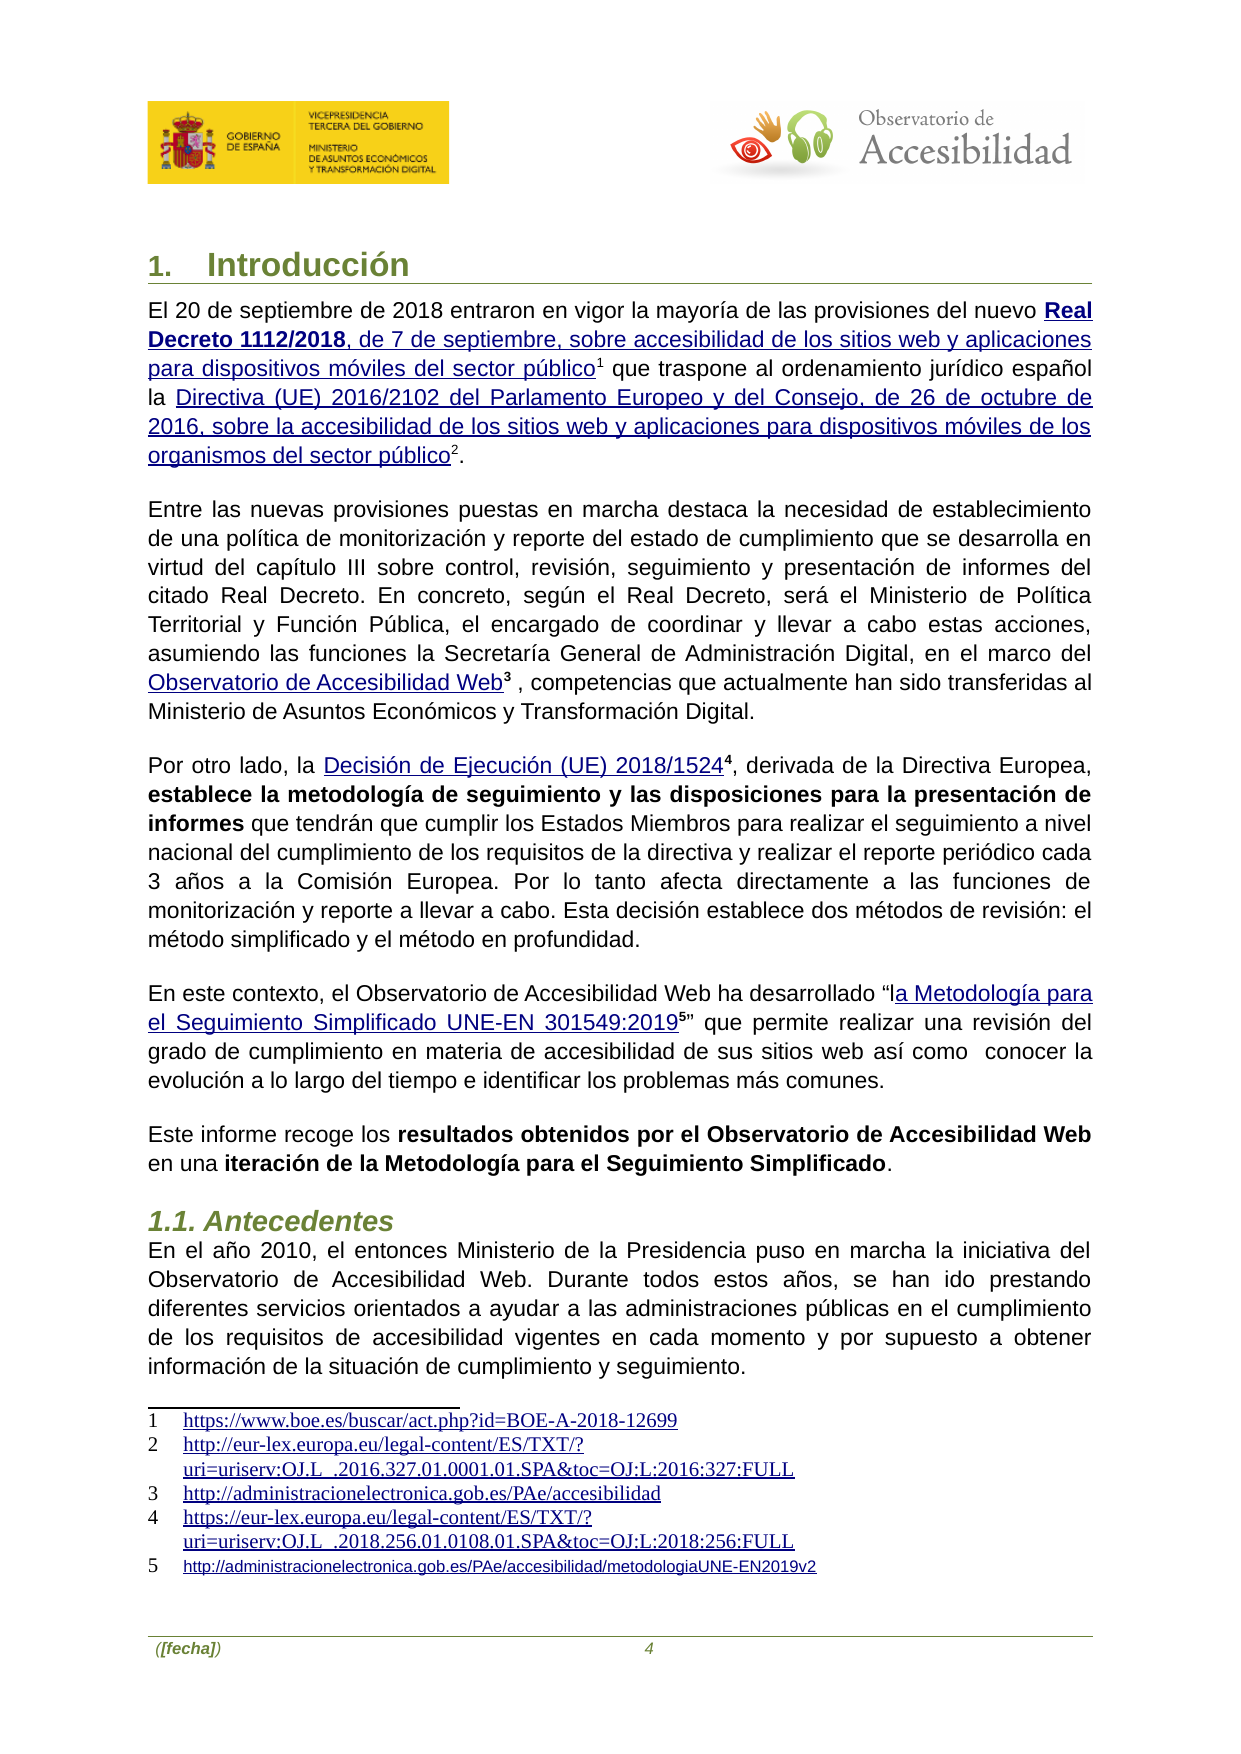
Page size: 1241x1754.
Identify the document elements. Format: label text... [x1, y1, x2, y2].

text https://www.boe.es/buscar/act.php?id=BOE-A-2018-12699 [148, 1408, 1092, 1432]
text para dispositivos móviles del sector público que traspone al ordenamiento jurídico español la Directiva (UE) 2016/2102 del Parlamento Europeo y del Consejo, de 26 de octubre de 2016, sobre la accesibilidad de los sitios web y aplicaciones para dispositivos móviles de los organismos del sector público. [148, 350, 1092, 468]
text Entre las nuevas provisiones puestas en marcha destaca la necesidad de establecimiento de una política de monitorización y reporte del estado de cumplimiento que se desarrolla en virtud del capítulo III sobre control, revisión, seguimiento y presentación de informes del citado Real Decreto. En concreto, según el Real Decreto, será el Ministerio de Política Territorial y Función Pública, el encargado de coordinar y llevar a cabo estas acciones, asumiendo las funciones la Secretaría General de Administración Digital, en el marco del Observatorio de Accesibilidad Web , competencias que actualmente han sido transferidas al Ministerio de Asuntos Económicos y Transformación Digital. [148, 496, 1092, 725]
picture [710, 101, 1086, 184]
text En el año 2010, el entonces Ministerio de la Presidencia puso en marcha la iniciativa del Observatorio de Accesibilidad Web. Durante todos estos años, se han ido prestando diferentes servicios orientados a ayudar a las administraciones públicas en el cumplimiento de los requisitos de accesibilidad vigentes en cada momento y por supuesto a obtener información de la situación de cumplimiento y seguimiento. [148, 1237, 1092, 1379]
text http://administracionelectronica.gob.es/PAe/accesibilidad [148, 1481, 1092, 1504]
text El 20 de septiembre de 2018 entraron en vigor la mayoría de las provisiones del nuevo Real Decreto 1112/2018, de 7 de septiembre, sobre accesibilidad de los sitios web y aplicaciones [148, 297, 1092, 349]
text Por otro lado, la Decisión de Ejecución (UE) 2018/1524, derivada de la Directiva Europea, establece la metodología de seguimiento y las disposiciones para la presentación de informes que tendrán que cumplir los Estados Miembros para realizar el seguimiento a nivel nacional del cumplimiento de los requisitos de la directiva y realizar el reporte periódico cada 3 años a la Comisión Europea. Por lo tanto afecta directamente a las funciones de monitorización y reporte a llevar a cabo. Esta decisión establece dos métodos de revisión: el método simplificado y el método en profundidad. [148, 752, 1092, 952]
subtitle Introducción [148, 245, 1092, 283]
text https://eur-lex.europa.eu/legal-content/ES/TXT/?uri=uriserv:OJ.L_.2018.256.01.0108.01.SPA&toc=OJ:L:2018:256:FULL [148, 1504, 1092, 1553]
text http://administracionelectronica.gob.es/PAe/accesibilidad/metodologiaUNE-EN2019v2 [148, 1553, 1092, 1577]
text http://eur-lex.europa.eu/legal-content/ES/TXT/?uri=uriserv:OJ.L_.2016.327.01.0001.01.SPA&toc=OJ:L:2016:327:FULL [148, 1432, 1092, 1481]
picture [147, 101, 450, 184]
subtitle 1.1. Antecedentes [148, 1204, 1092, 1237]
text En este contexto, el Observatorio de Accesibilidad Web ha desarrollado “la Metodología para el Seguimiento Simplificado UNE-EN 301549:2019” que permite realizar una revisión del grado de cumplimiento en materia de accesibilidad de sus sitios web así como conocer la evolución a lo largo del tiempo e identificar los problemas más comunes. [148, 980, 1092, 1093]
text Este informe recoge los resultados obtenidos por el Observatorio de Accesibilidad Web en una iteración de la Metodología para el Seguimiento Simplificado. [148, 1121, 1092, 1176]
